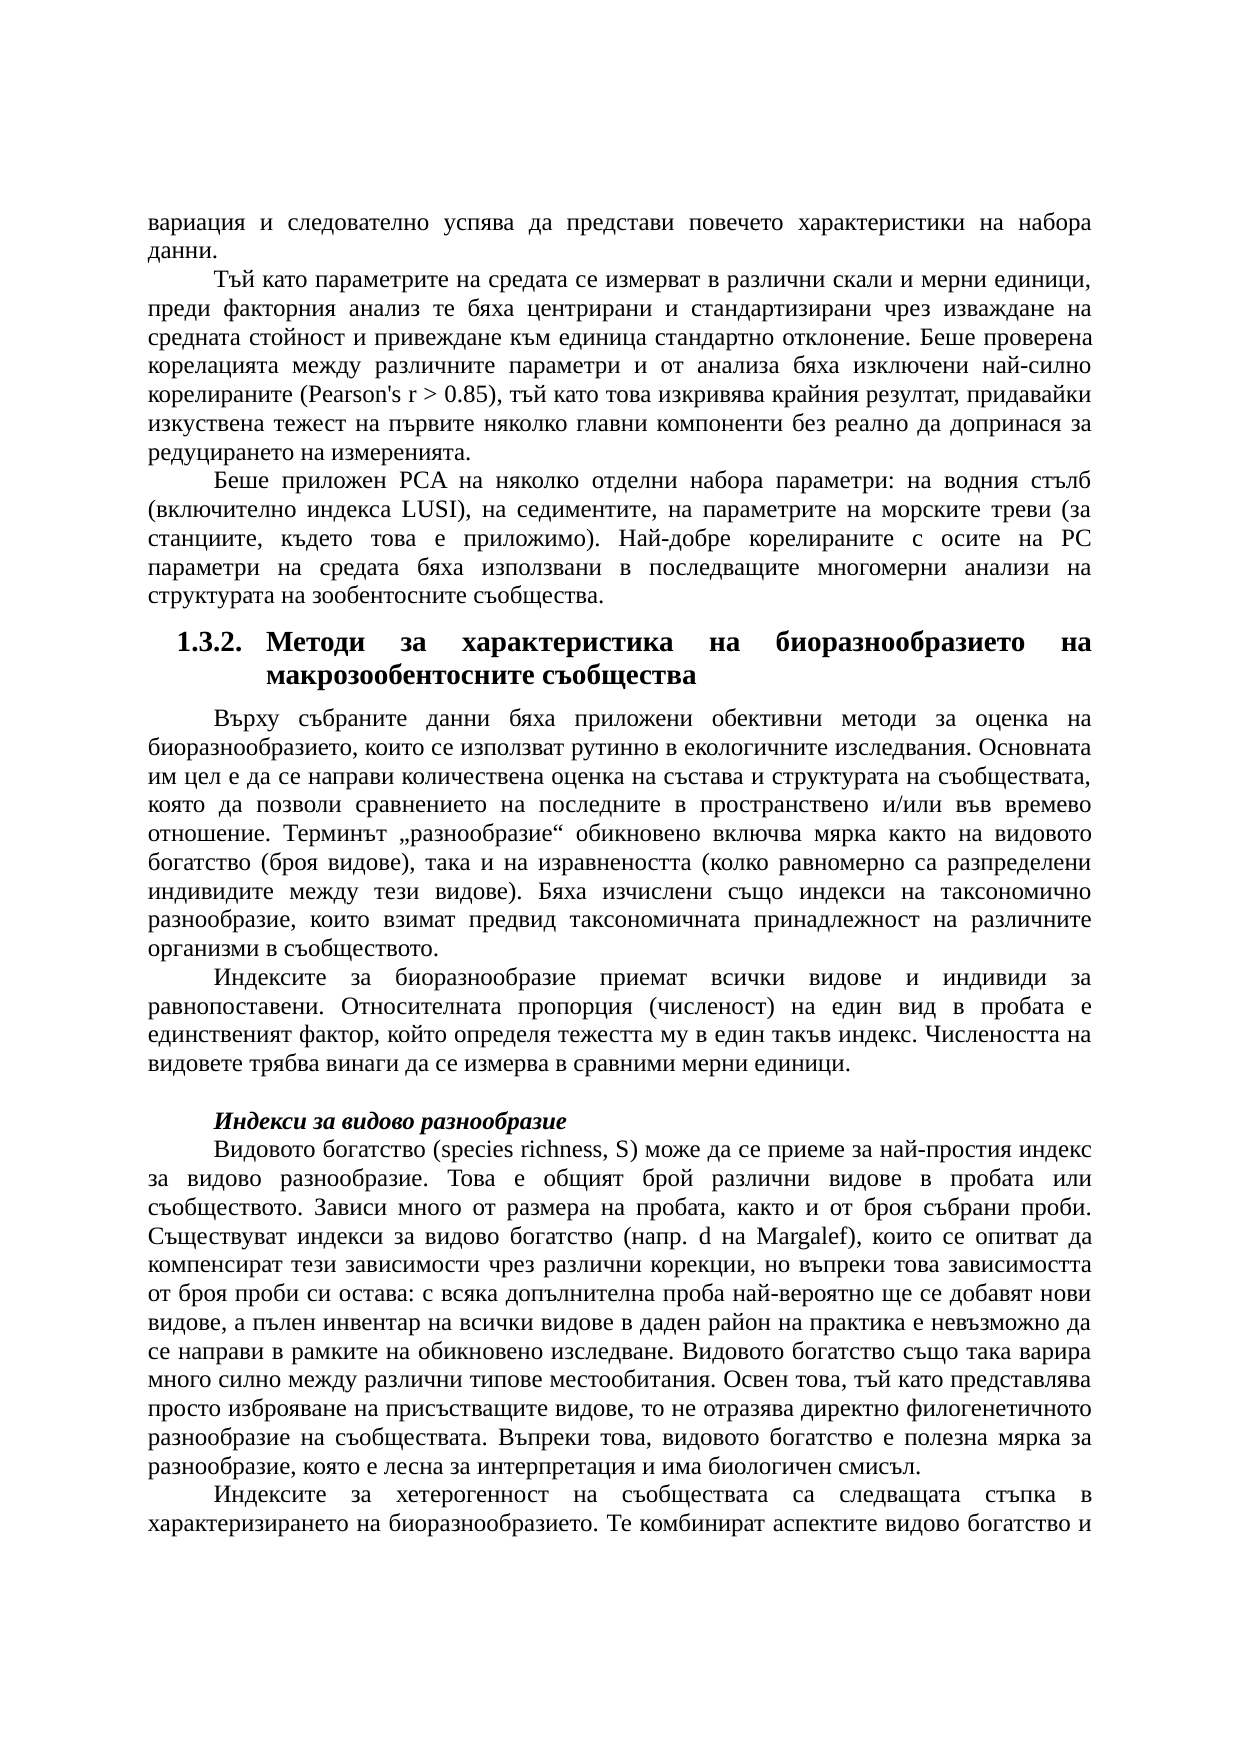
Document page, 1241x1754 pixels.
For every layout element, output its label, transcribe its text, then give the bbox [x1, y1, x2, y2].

subtitle Методи за характеристика на биоразнообразието на макрозообентосните съобщества [242, 624, 1093, 691]
text Върху събраните данни бяха приложени обективни методи за оценка на биоразнообразието, които се използват рутинно в екологичните изследвания. Основната им цел е да се направи количествена оценка на състава и структурата на съобществата, която да позволи сравнението на последните в пространствено и/или във времево отношение. Терминът „разнообразие“ обикновено включва мярка както на видовото богатство (броя видове), така и на изравнеността (колко равномерно са разпределени индивидите между тези видове). Бяха изчислени също индекси на таксономично разнообразие, които взимат предвид таксономичната принадлежност на различните организми в съобществото. [148, 703, 1093, 962]
text Видовото богатство (species richness, S) може да се приеме за най-простия индекс за видово разнообразие. Това е общият брой различни видове в пробата или съобществото. Зависи много от размера на пробата, както и от броя събрани проби. Съществуват индекси за видово богатство (напр. d на Margalef), които се опитват да компенсират тези зависимости чрез различни корекции, но въпреки това зависимостта от броя проби си остава: с всяка допълнителна проба най-вероятно ще се добавят нови видове, а пълен инвентар на всички видове в даден район на практика е невъзможно да се направи в рамките на обикновено изследване. Видовото богатство също така варира много силно между различни типове местообитания. Освен това, тъй като представлява просто изброяване на присъстващите видове, то не отразява директно филогенетичното разнообразие на съобществата. Въпреки това, видовото богатство е полезна мярка за разнообразие, която е лесна за интерпретация и има биологичен смисъл. [148, 1134, 1093, 1479]
text Тъй като параметрите на средата се измерват в различни скали и мерни единици, преди факторния анализ те бяха центрирани и стандартизирани чрез изваждане на средната стойност и привеждане към единица стандартно отклонение. Беше проверена корелацията между различните параметри и от анализа бяха изключени най-силно корелираните (Pearson's r > 0.85), тъй като това изкривява крайния резултат, придавайки изкуствена тежест на първите няколко главни компоненти без реално да допринася за редуцирането на измеренията. [148, 264, 1093, 465]
text Индексите за биоразнообразие приемат всички видове и индивиди за равнопоставени. Относителната пропорция (численост) на един вид в пробата е единственият фактор, който определя тежестта му в един такъв индекс. Числеността на видовете трябва винаги да се измерва в сравними мерни единици. [148, 962, 1093, 1077]
text вариация и следователно успява да представи повечето характеристики на набора данни. [148, 207, 1093, 264]
text Индексите за хетерогенност на съобществата са следващата стъпка в характеризирането на биоразнообразието. Те комбинират аспектите видово богатство и [148, 1479, 1093, 1537]
text Беше приложен PCA на няколко отделни набора параметри: на водния стълб (включително индекса LUSI), на седиментите, на параметрите на морските треви (за станциите, където това е приложимо). Най-добре корелираните с осите на PC параметри на средата бяха използвани в последващите многомерни анализи на структурата на зообентосните съобщества. [148, 465, 1093, 609]
text Индекси за видово разнообразие [148, 1106, 1093, 1134]
